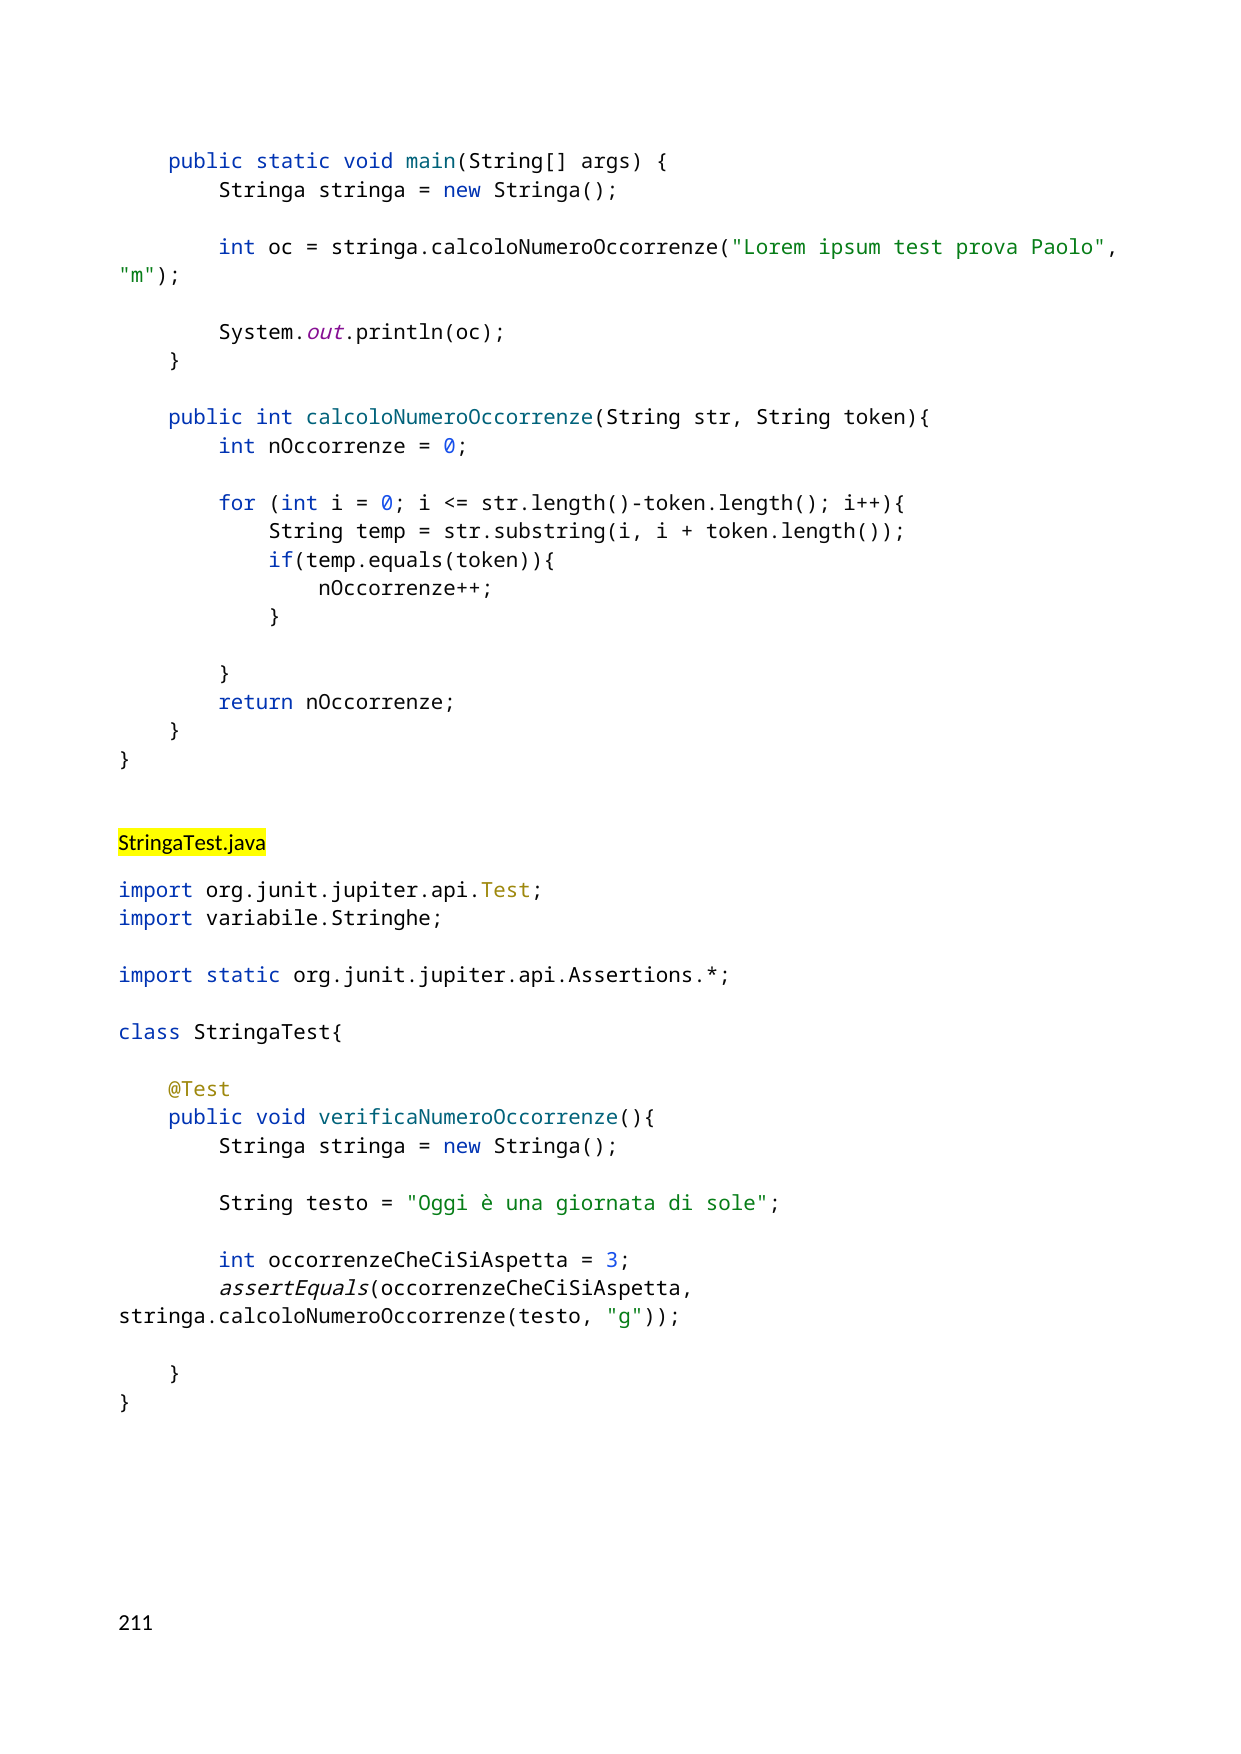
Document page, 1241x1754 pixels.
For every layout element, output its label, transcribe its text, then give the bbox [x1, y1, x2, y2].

text } } [118, 1330, 1122, 1415]
text StringaTest.java [118, 828, 1122, 856]
text public static void main(String[] args) { Stringa stringa = new Stringa(); int oc = stringa.calcoloNumeroOccorrenze("Lorem ipsum test prova Paolo", "m"); System.out.println(oc); } public int calcoloNumeroOccorrenze(String str, String token){ int nOccorrenze = 0; for (int i = 0; i <= str.length()-token.length(); i++){ String temp = str.substring(i, i + token.length()); if(temp.equals(token)){ nOccorrenze++; } } return nOccorrenze; } } [118, 118, 1122, 800]
text import org.junit.jupiter.api.Test; import variabile.Stringhe; import static org.junit.jupiter.api.Assertions.*; class StringaTest{ @Test public void verificaNumeroOccorrenze(){ Stringa stringa = new Stringa(); String testo = "Oggi è una giornata di sole"; int occorrenzeCheCiSiAspetta = 3; assertEquals(occorrenzeCheCiSiAspetta, stringa.calcoloNumeroOccorrenze(testo, "g")); [118, 875, 1122, 1330]
